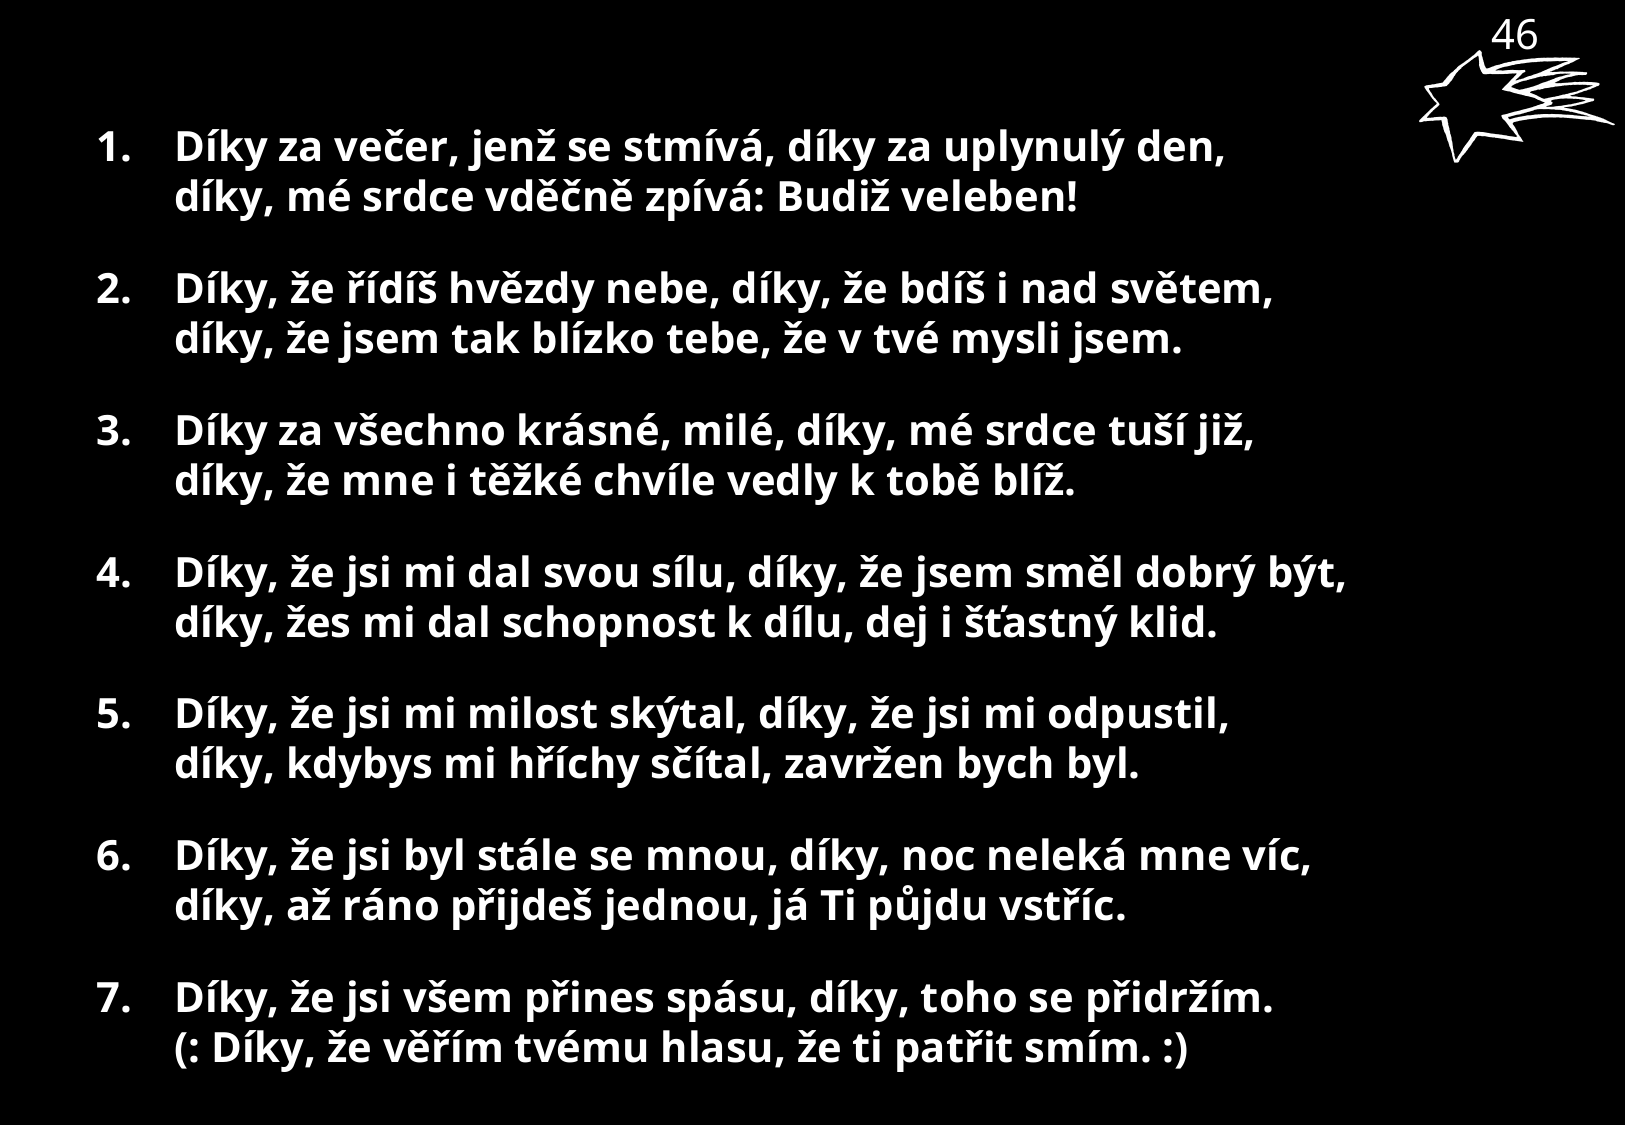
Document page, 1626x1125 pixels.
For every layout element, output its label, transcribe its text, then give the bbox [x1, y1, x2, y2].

list 1. Díky za večer, jenž se stmívá, díky za uplynulý den, díky, mé srdce vděčně zpívá: Budiž veleben! 2. Díky, že řídíš hvězdy nebe, díky, že bdíš i nad světem, díky, že jsem tak blízko tebe, že v tvé mysli jsem. 3. Díky za všechno krásné, milé, díky, mé srdce tuší již, díky, že mne i těžké chvíle vedly k tobě blíž. 4. Díky, že jsi mi dal svou sílu, díky, že jsem směl dobrý být, díky, žes mi dal schopnost k dílu, dej i šťastný klid. 5. Díky, že jsi mi milost skýtal, díky, že jsi mi odpustil, díky, kdybys mi hříchy sčítal, zavržen bych byl. 6. Díky, že jsi byl stále se mnou, díky, noc neleká mne víc, díky, až ráno přijdeš jednou, já Ti půjdu vstříc. 7. Díky, že jsi všem přines spásu, díky, toho se přidržím. (: Díky, že věřím tvému hlasu, že ti patřit smím. :) [81, 112, 1544, 1101]
text_box 46 [1405, 0, 1626, 66]
